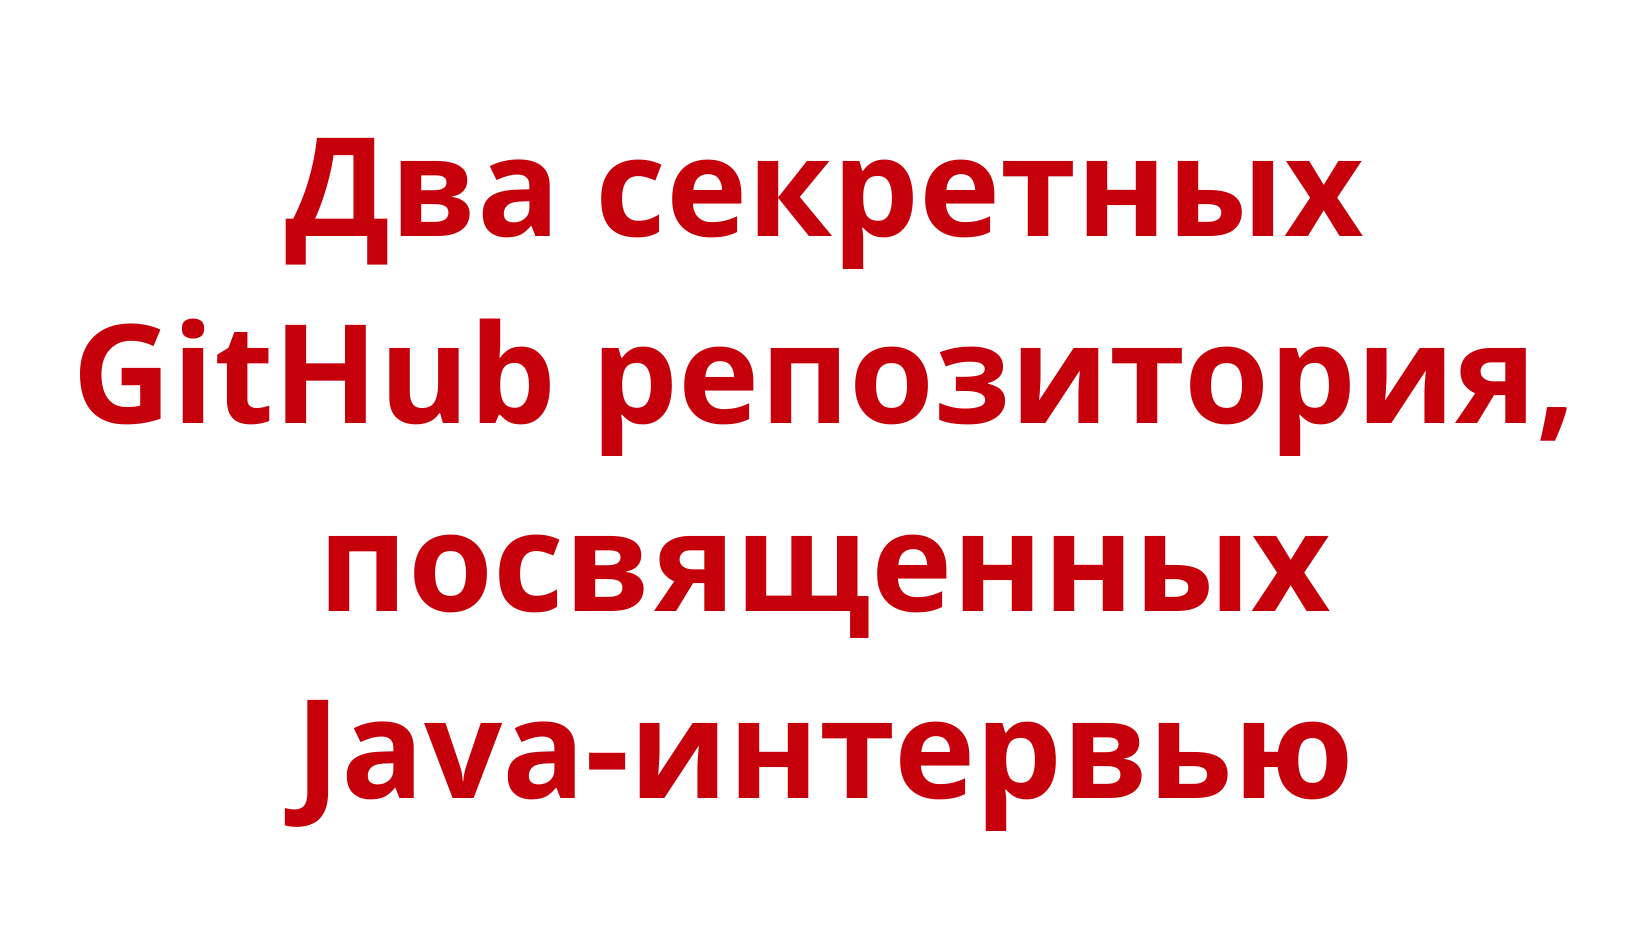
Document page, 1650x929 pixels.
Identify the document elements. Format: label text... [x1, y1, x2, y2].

subtitle Два секретных GitHub репозитория, посвященных Java-интервью [0, 0, 1650, 929]
